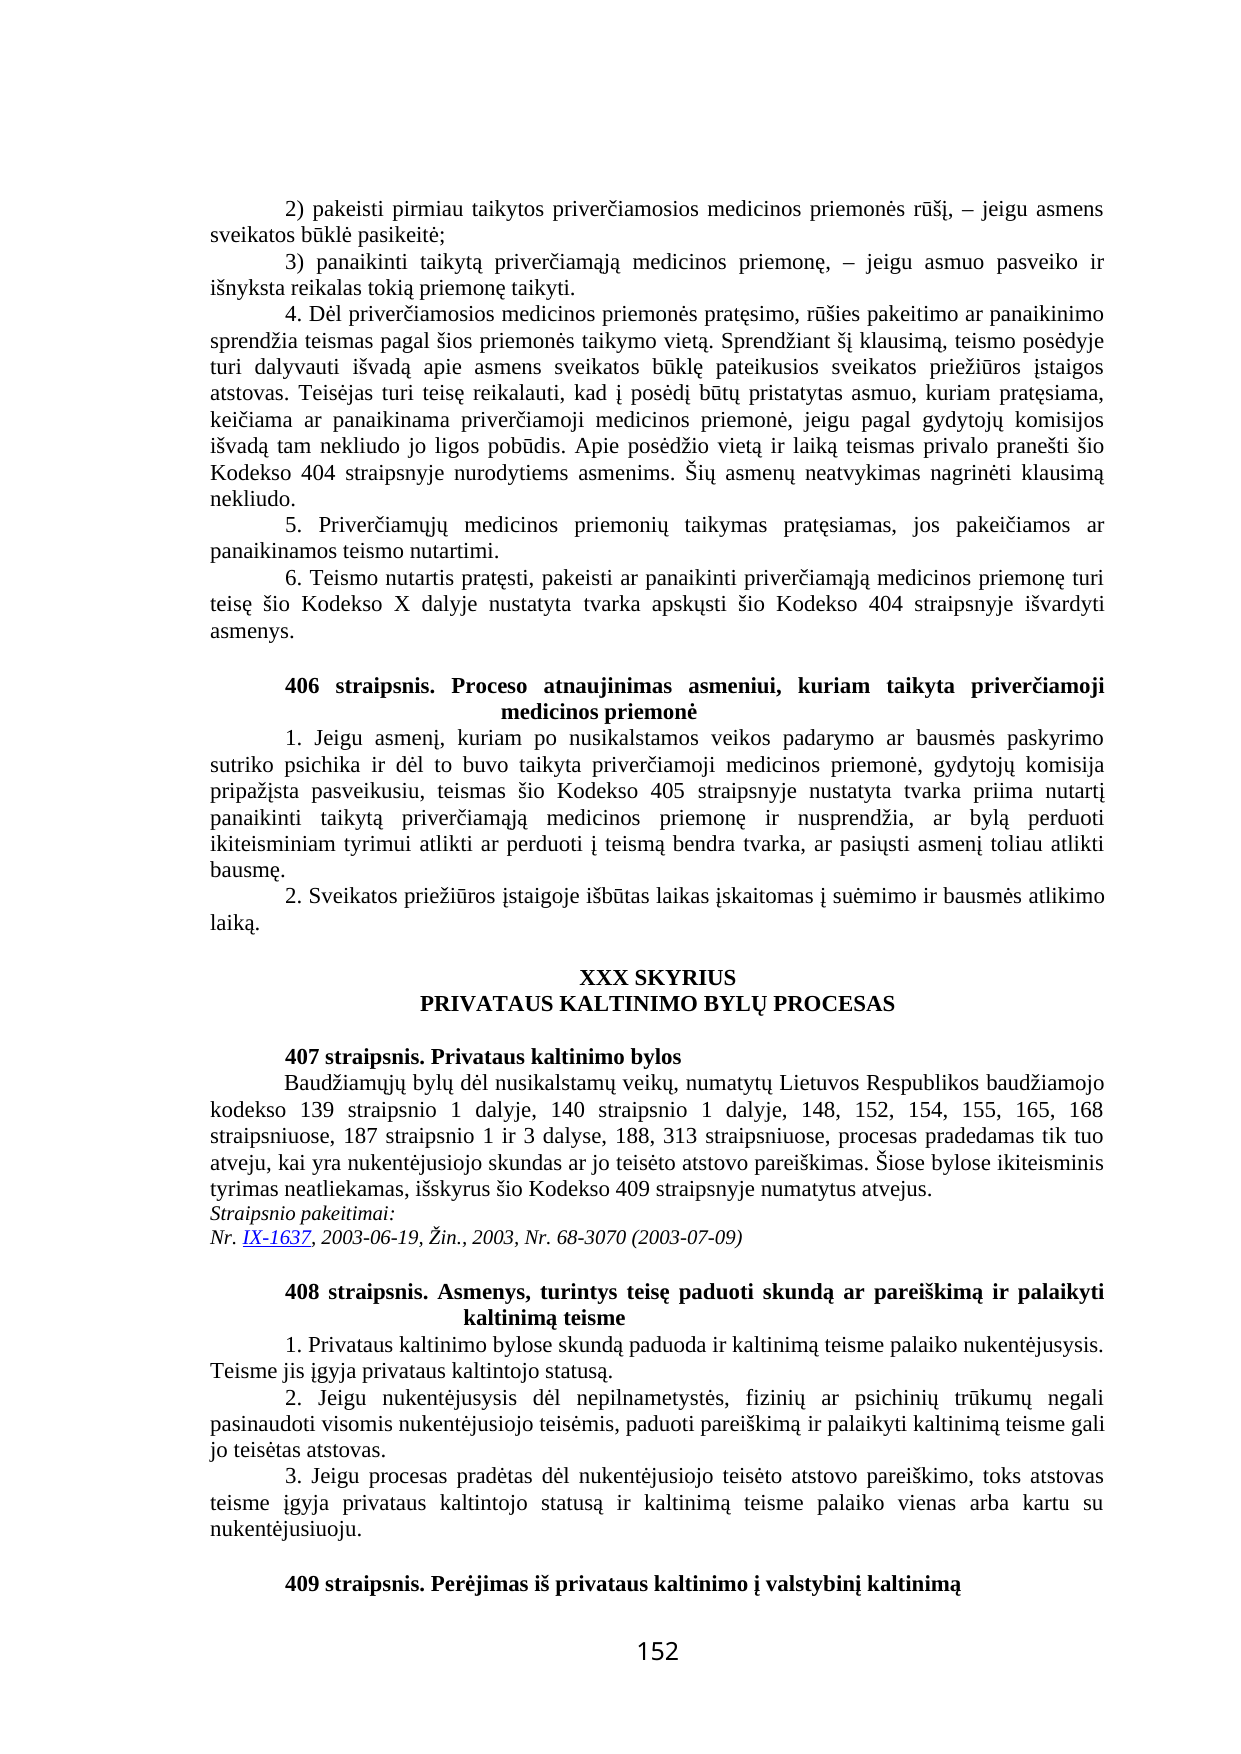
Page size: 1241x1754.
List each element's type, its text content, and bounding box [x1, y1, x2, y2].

text 4. Dėl priverčiamosios medicinos priemonės pratęsimo, rūšies pakeitimo ar panaikinimo sprendžia teismas pagal šios priemonės taikymo vietą. Sprendžiant šį klausimą, teismo posėdyje turi dalyvauti išvadą apie asmens sveikatos būklę pateikusios sveikatos priežiūros įstaigos atstovas. Teisėjas turi teisę reikalauti, kad į posėdį būtų pristatytas asmuo, kuriam pratęsiama, keičiama ar panaikinama priverčiamoji medicinos priemonė, jeigu pagal gydytojų komisijos išvadą tam nekliudo jo ligos pobūdis. Apie posėdžio vietą ir laiką teismas privalo pranešti šio Kodekso 404 straipsnyje nurodytiems asmenims. Šių asmenų neatvykimas nagrinėti klausimą nekliudo. [210, 300, 1106, 511]
text 2. Jeigu nukentėjusysis dėl nepilnametystės, fizinių ar psichinių trūkumų negali pasinaudoti visomis nukentėjusiojo teisėmis, paduoti pareiškimą ir palaikyti kaltinimą teisme gali jo teisėtas atstovas. [210, 1383, 1106, 1463]
text 2. Sveikatos priežiūros įstaigoje išbūtas laikas įskaitomas į suėmimo ir bausmės atlikimo laiką. [210, 883, 1106, 935]
text 1. Jeigu asmenį, kuriam po nusikalstamos veikos padarymo ar bausmės paskyrimo sutriko psichika ir dėl to buvo taikyta priverčiamoji medicinos priemonė, gydytojų komisija pripažįsta pasveikusiu, teismas šio Kodekso 405 straipsnyje nustatyta tvarka priima nutartį panaikinti taikytą priverčiamąją medicinos priemonę ir nusprendžia, ar bylą perduoti ikiteisminiam tyrimui atlikti ar perduoti į teismą bendra tvarka, ar pasiųsti asmenį toliau atlikti bausmę. [210, 724, 1106, 883]
text 3) panaikinti taikytą priverčiamąją medicinos priemonę, – jeigu asmuo pasveiko ir išnyksta reikalas tokią priemonę taikyti. [210, 248, 1106, 300]
text 407 straipsnis. Privataus kaltinimo bylos [210, 1043, 1106, 1069]
text 1. Privataus kaltinimo bylose skundą paduoda ir kaltinimą teisme palaiko nukentėjusysis. Teisme jis įgyja privataus kaltintojo statusą. [210, 1331, 1106, 1383]
text 5. Priverčiamųjų medicinos priemonių taikymas pratęsiamas, jos pakeičiamos ar panaikinamos teismo nutartimi. [210, 511, 1106, 564]
text 2) pakeisti pirmiau taikytos priverčiamosios medicinos priemonės rūšį, – jeigu asmens sveikatos būklė pasikeitė; [210, 195, 1106, 248]
text 406 straipsnis. Proceso atnaujinimas asmeniui, kuriam taikyta priverčiamoji medicinos priemonė [285, 672, 1106, 724]
text XXX skyrius [210, 964, 1106, 990]
text privataus kaltinimo bylų Procesas [210, 990, 1106, 1017]
text 408 straipsnis. Asmenys, turintys teisę paduoti skundą ar pareiškimą ir palaikyti kaltinimą teisme [285, 1278, 1106, 1331]
text 409 straipsnis. Perėjimas iš privataus kaltinimo į valstybinį kaltinimą [210, 1570, 1106, 1597]
text 3. Jeigu procesas pradėtas dėl nukentėjusiojo teisėto atstovo pareiškimo, toks atstovas teisme įgyja privataus kaltintojo statusą ir kaltinimą teisme palaiko vienas arba kartu su nukentėjusiuoju. [210, 1463, 1106, 1542]
text 6. Teismo nutartis pratęsti, pakeisti ar panaikinti priverčiamąją medicinos priemonę turi teisę šio Kodekso X dalyje nustatyta tvarka apskųsti šio Kodekso 404 straipsnyje išvardyti asmenys. [210, 564, 1106, 643]
text Straipsnio pakeitimai: [210, 1201, 1106, 1225]
text Nr. IX-1637, 2003-06-19, Žin., 2003, Nr. 68-3070 (2003-07-09) [210, 1225, 1106, 1249]
text Baudžiamųjų bylų dėl nusikalstamų veikų, numatytų Lietuvos Respublikos baudžiamojo kodekso 139 straipsnio 1 dalyje, 140 straipsnio 1 dalyje, 148, 152, 154, 155, 165, 168 straipsniuose, 187 straipsnio 1 ir 3 dalyse, 188, 313 straipsniuose, procesas pradedamas tik tuo atveju, kai yra nukentėjusiojo skundas ar jo teisėto atstovo pareiškimas. Šiose bylose ikiteisminis tyrimas neatliekamas, išskyrus šio Kodekso 409 straipsnyje numatytus atvejus. [210, 1069, 1106, 1201]
